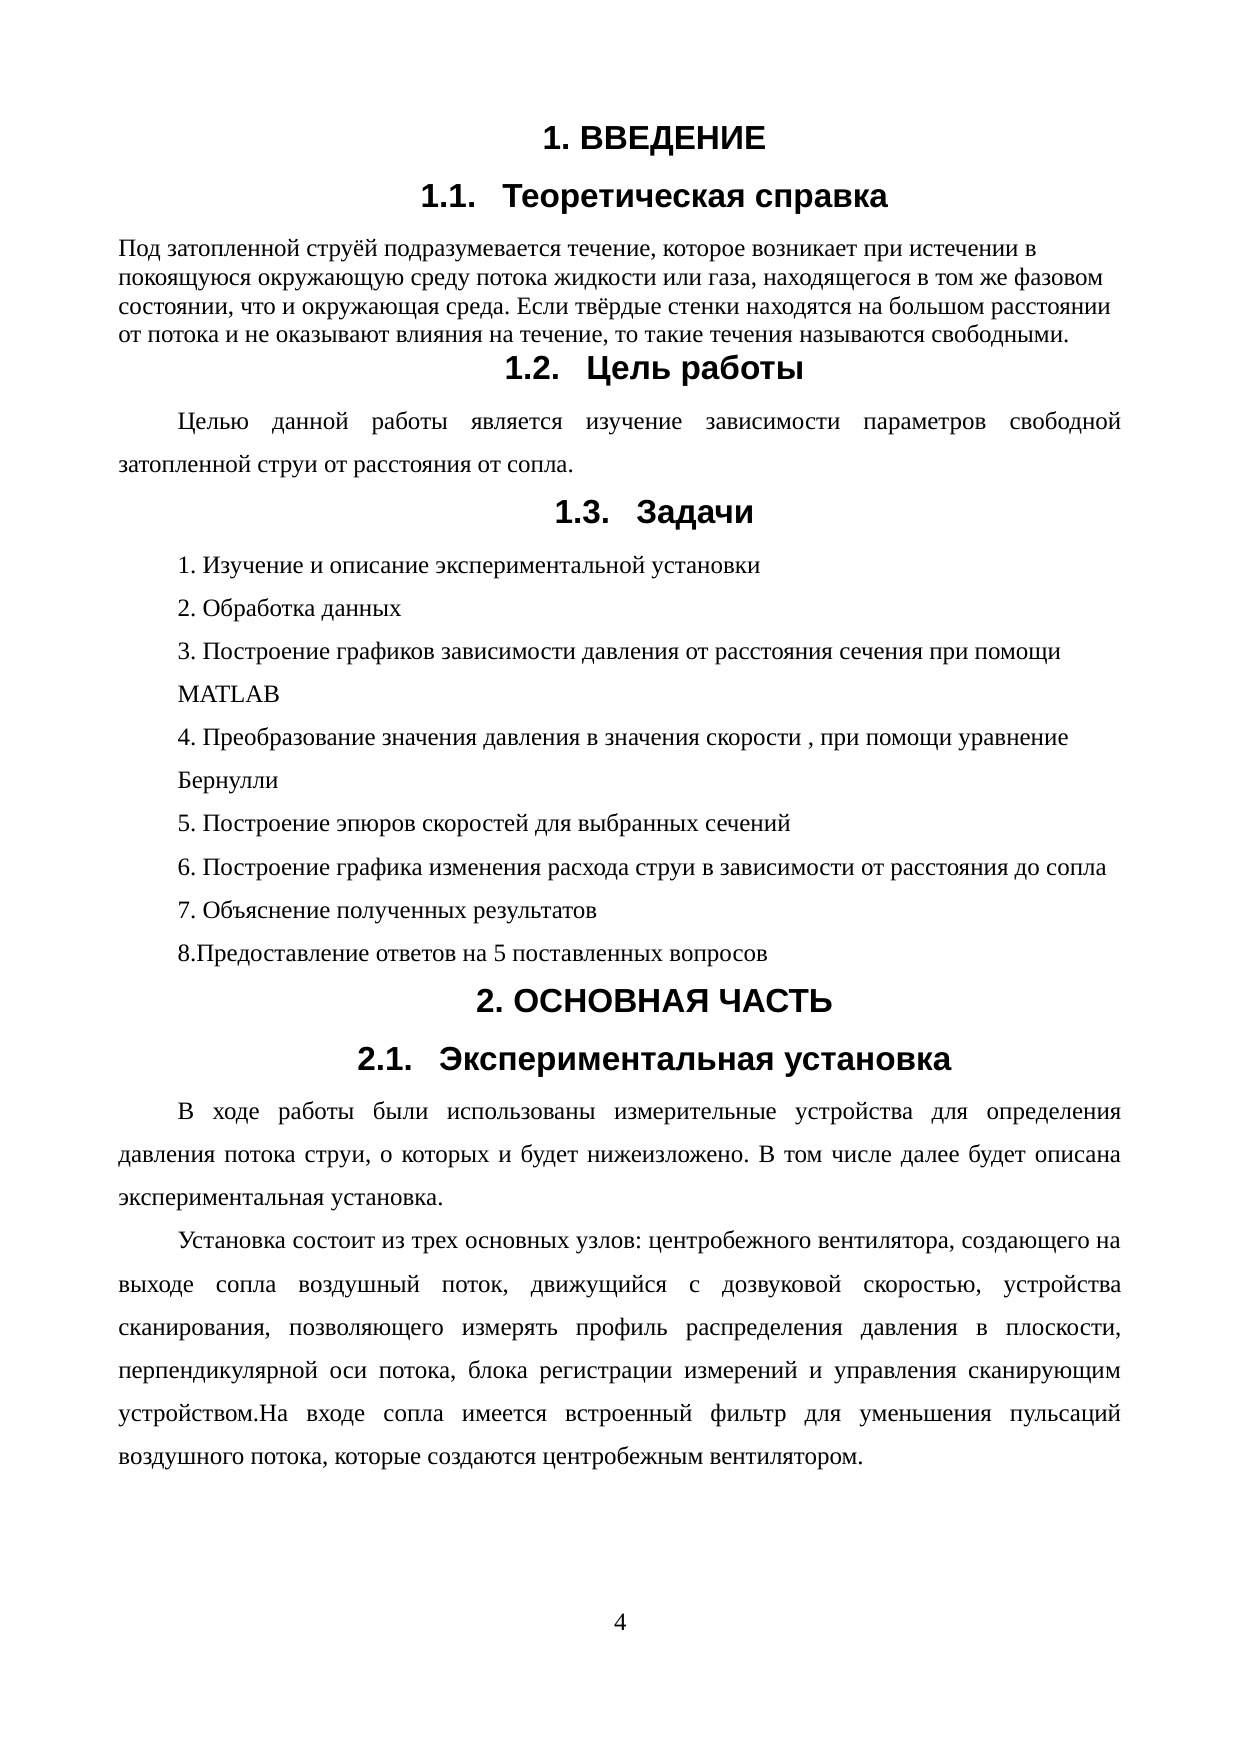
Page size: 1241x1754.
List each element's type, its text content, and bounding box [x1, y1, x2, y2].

subtitle Экспериментальная установка [118, 1039, 1122, 1077]
subtitle Теоретическая справка [118, 176, 1122, 214]
text 1. Изучение и описание экспериментальной установки [118, 550, 1122, 578]
text 3. Построение графиков зависимости давления от расстояния сечения при помощи [118, 636, 1122, 665]
text В ходе работы были использованы измерительные устройства для определения давления потока струи, о которых и будет нижеизложено. В том числе далее будет описана экспериментальная установка. [118, 1096, 1122, 1211]
text MATLAB [118, 679, 1122, 708]
text Бернулли [118, 765, 1122, 794]
subtitle ВВЕДЕНИЕ [118, 118, 1122, 157]
subtitle Задачи [118, 492, 1122, 531]
subtitle ОСНОВНАЯ ЧАСТЬ [118, 981, 1122, 1019]
text 5. Построение эпюров скоростей для выбранных сечений [118, 808, 1122, 837]
text Целью данной работы является изучение зависимости параметров свободной затопленной струи от расстояния от сопла. [118, 406, 1122, 478]
text 7. Объяснение полученных результатов [118, 895, 1122, 923]
subtitle Цель работы [118, 348, 1122, 387]
text 4. Преобразование значения давления в значения скорости , при помощи уравнение [118, 722, 1122, 751]
text 8.Предоставление ответов на 5 поставленных вопросов [118, 938, 1122, 967]
text Установка состоит из трех основных узлов: центробежного вентилятора, создающего на выходе сопла воздушный поток, движущийся с дозвуковой скоростью, устройства сканирования, позволяющего измерять профиль распределения давления в плоскости, перпендикулярной оси потока, блока регистрации измерений и управления сканирующим устройством.На входе сопла имеется встроенный фильтр для уменьшения пульсаций воздушного потока, которые создаются центробежным вентилятором. [118, 1226, 1122, 1470]
text 6. Построение графика изменения расхода струи в зависимости от расстояния до сопла [118, 852, 1122, 880]
text 2. Обработка данных [118, 593, 1122, 622]
text Под затопленной струёй подразумевается течение, которое возникает при истечении в покоящуюся окружающую среду потока жидкости или газа, находящегося в том же фазовом состоянии, что и окружающая среда. Если твёрдые стенки находятся на большом расстоянии от потока и не оказывают влияния на течение, то такие течения называются свободными. [118, 233, 1122, 348]
